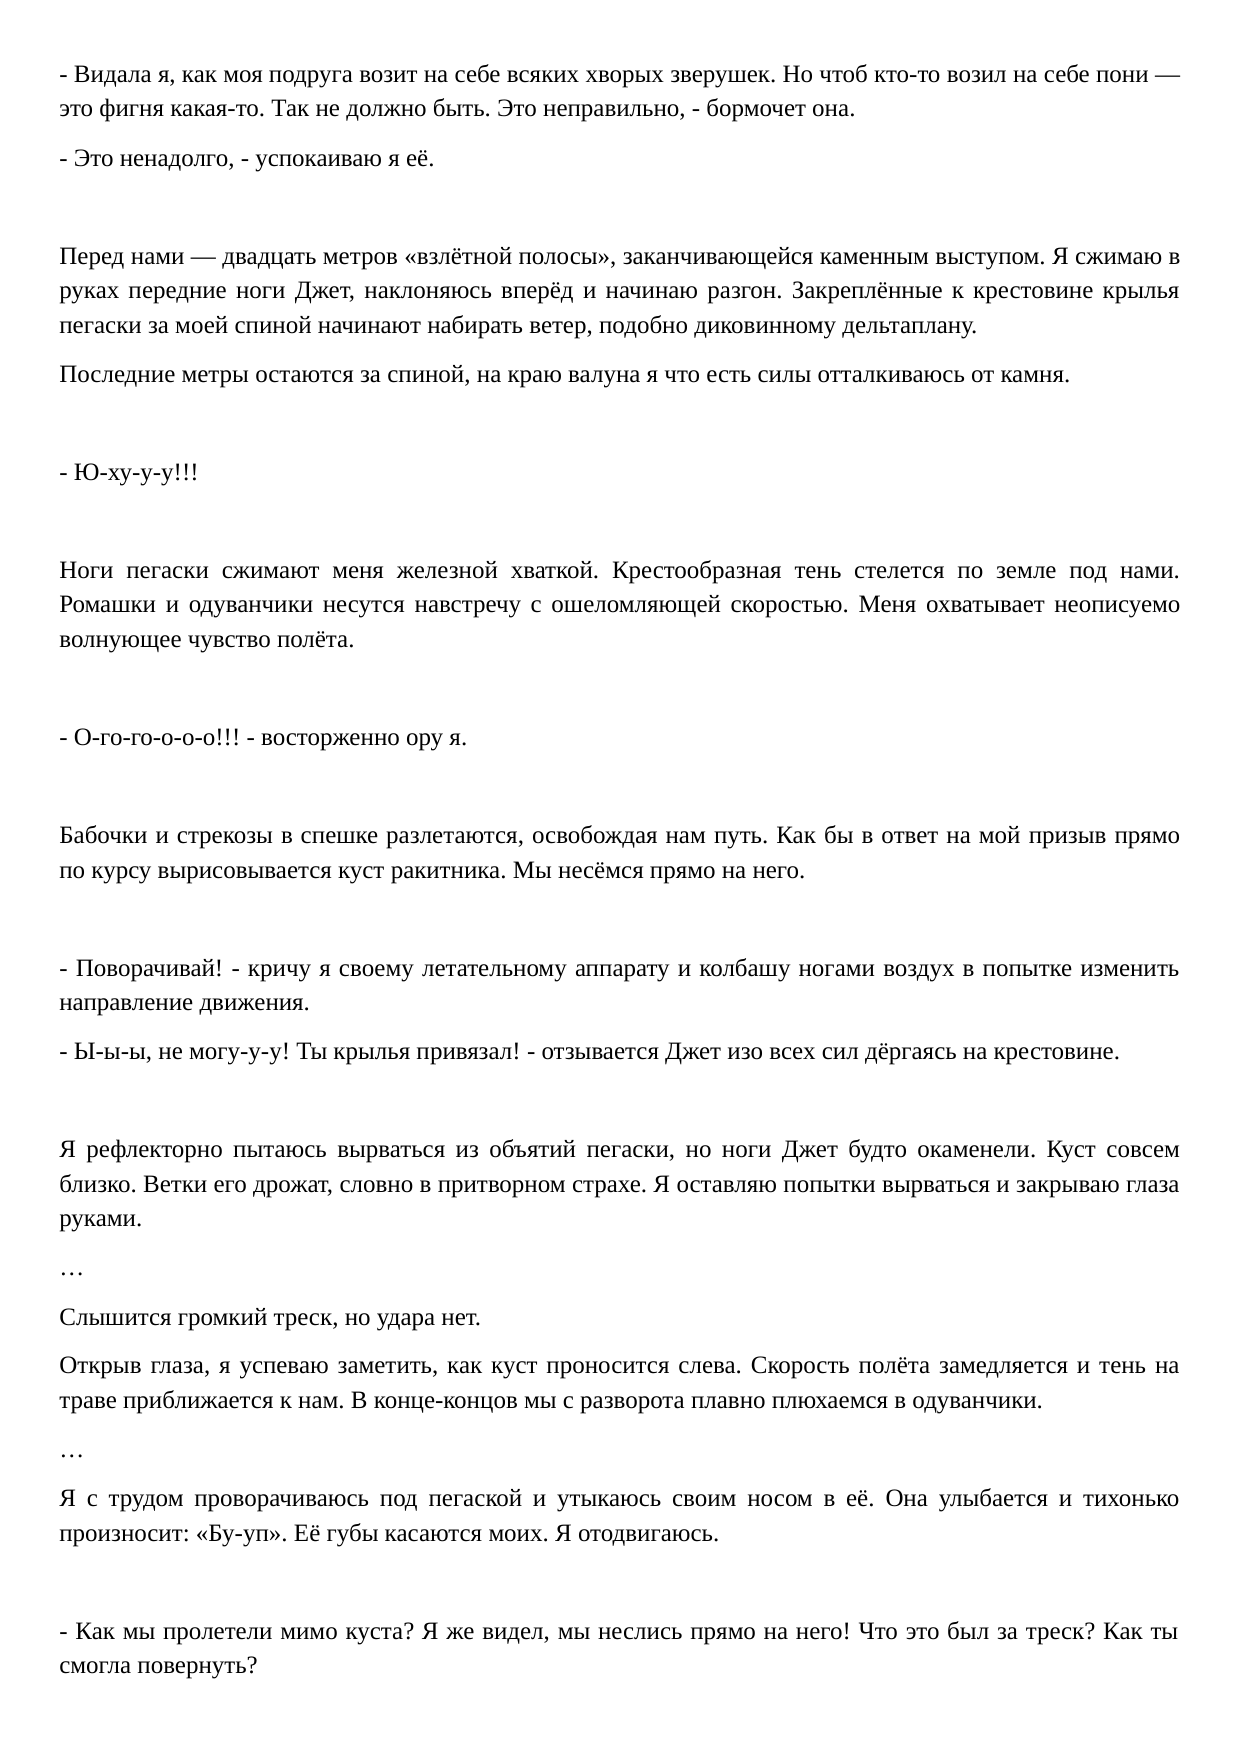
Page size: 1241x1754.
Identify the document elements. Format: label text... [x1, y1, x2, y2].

text - Ю-ху-у-у!!! [59, 457, 1181, 486]
text … [59, 1434, 1181, 1463]
text Я рефлекторно пытаюсь вырваться из объятий пегаски, но ноги Джет будто окаменели. Куст совсем близко. Ветки его дрожат, словно в притворном страхе. Я оставляю попытки вырваться и закрываю глаза руками. [59, 1134, 1181, 1232]
text - Как мы пролетели мимо куста? Я же видел, мы неслись прямо на него! Что это был за треск? Как ты смогла повернуть? [59, 1616, 1181, 1679]
text … [59, 1252, 1181, 1281]
text - Ы-ы-ы, не могу-у-у! Ты крылья привязал! - отзывается Джет изо всех сил дёргаясь на крестовине. [59, 1036, 1181, 1065]
text Я с трудом проворачиваюсь под пегаской и утыкаюсь своим носом в её. Она улыбается и тихонько произносит: «Бу-уп». Её губы касаются моих. Я отодвигаюсь. [59, 1483, 1181, 1546]
text Последние метры остаются за спиной, на краю валуна я что есть силы отталкиваюсь от камня. [59, 359, 1181, 387]
text Открыв глаза, я успеваю заметить, как куст проносится слева. Скорость полёта замедляется и тень на траве приближается к нам. В конце-концов мы с разворота плавно плюхаемся в одуванчики. [59, 1351, 1181, 1414]
text - Это ненадолго, - успокаиваю я её. [59, 143, 1181, 171]
text - Видала я, как моя подруга возит на себе всяких хворых зверушек. Но чтоб кто-то возил на себе пони — это фигня какая-то. Так не должно быть. Это неправильно, - бормочет она. [59, 59, 1181, 122]
text - О-го-го-о-о-о!!! - восторженно ору я. [59, 722, 1181, 751]
text Слышится громкий треск, но удара нет. [59, 1302, 1181, 1330]
text Ноги пегаски сжимают меня железной хваткой. Крестообразная тень стелется по земле под нами. Ромашки и одуванчики несутся навстречу с ошеломляющей скоростью. Меня охватывает неописуемо волнующее чувство полёта. [59, 555, 1181, 653]
text Перед нами — двадцать метров «взлётной полосы», заканчивающейся каменным выступом. Я сжимаю в руках передние ноги Джет, наклоняюсь вперёд и начинаю разгон. Закреплённые к крестовине крылья пегаски за моей спиной начинают набирать ветер, подобно диковинному дельтаплану. [59, 241, 1181, 338]
text Бабочки и стрекозы в спешке разлетаются, освобождая нам путь. Как бы в ответ на мой призыв прямо по курсу вырисовывается куст ракитника. Мы несёмся прямо на него. [59, 820, 1181, 883]
text - Поворачивай! - кричу я своему летательному аппарату и колбашу ногами воздух в попытке изменить направление движения. [59, 953, 1181, 1016]
